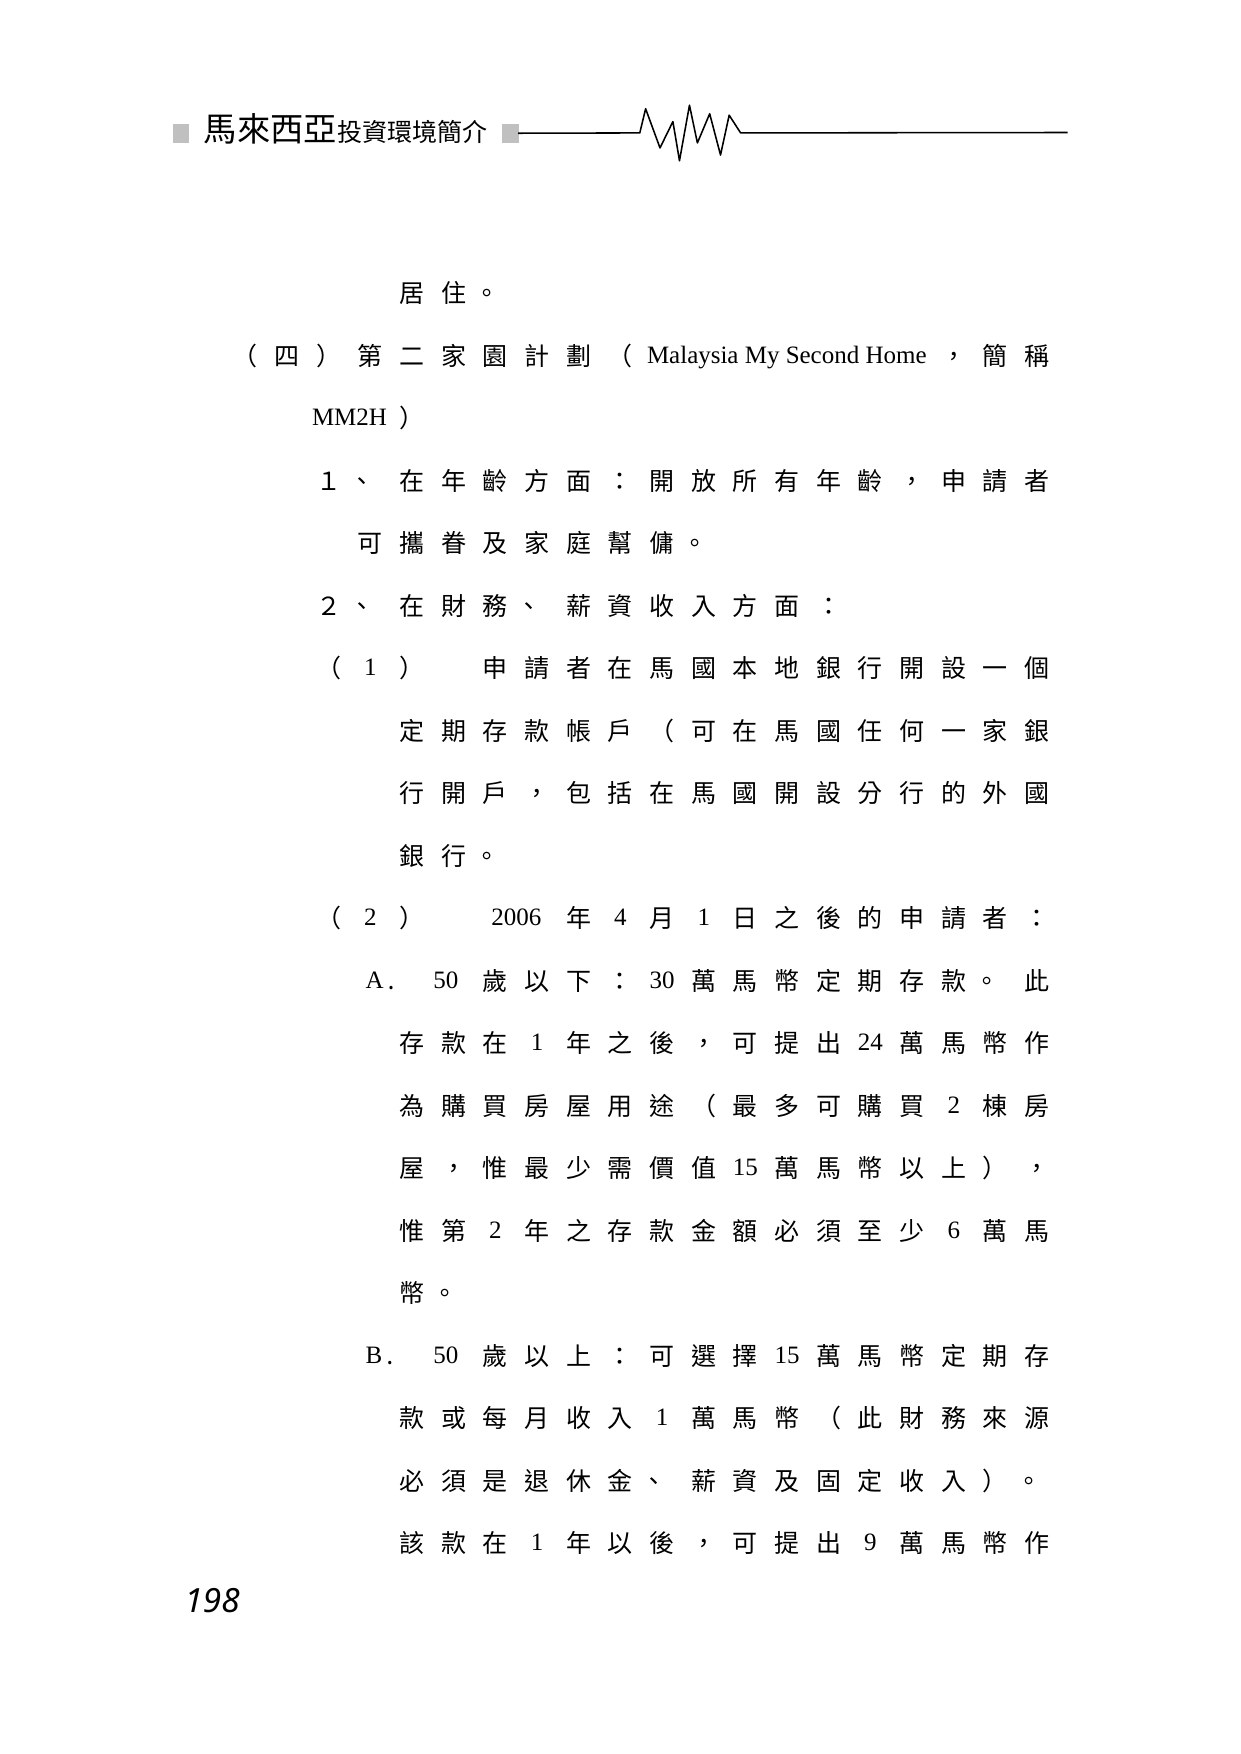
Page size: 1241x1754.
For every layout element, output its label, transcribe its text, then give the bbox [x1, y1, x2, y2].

text １、在年齡方面：開放所有年齡，申請者可攜眷及家庭幫傭。 [281, 438, 1058, 563]
text （2） 2006年4月1日之後的申請者： [306, 875, 1058, 938]
text A. 50歲以下：30萬馬幣定期存款。此存款在1年之後，可提出24萬馬幣作為購買房屋用途（最多可購買2棟房屋，惟最少需價值15萬馬幣以上），惟第2年之存款金額必須至少6萬馬幣。 [330, 938, 1058, 1313]
text 居住。 [306, 250, 1058, 313]
text （1） 申請者在馬國本地銀行開設一個定期存款帳戶（可在馬國任何一家銀行開戶，包括在馬國開設分行的外國銀行。 [306, 625, 1058, 875]
text （四）第二家園計劃（Malaysia My Second Home，簡稱MM2H） [207, 313, 1058, 438]
text B. 50歲以上：可選擇15萬馬幣定期存款或每月收入1萬馬幣（此財務來源必須是退休金、薪資及固定收入）。該款在1年以後，可提出9萬馬幣作 [330, 1313, 1058, 1563]
text ２、在財務、薪資收入方面： [281, 563, 1058, 625]
